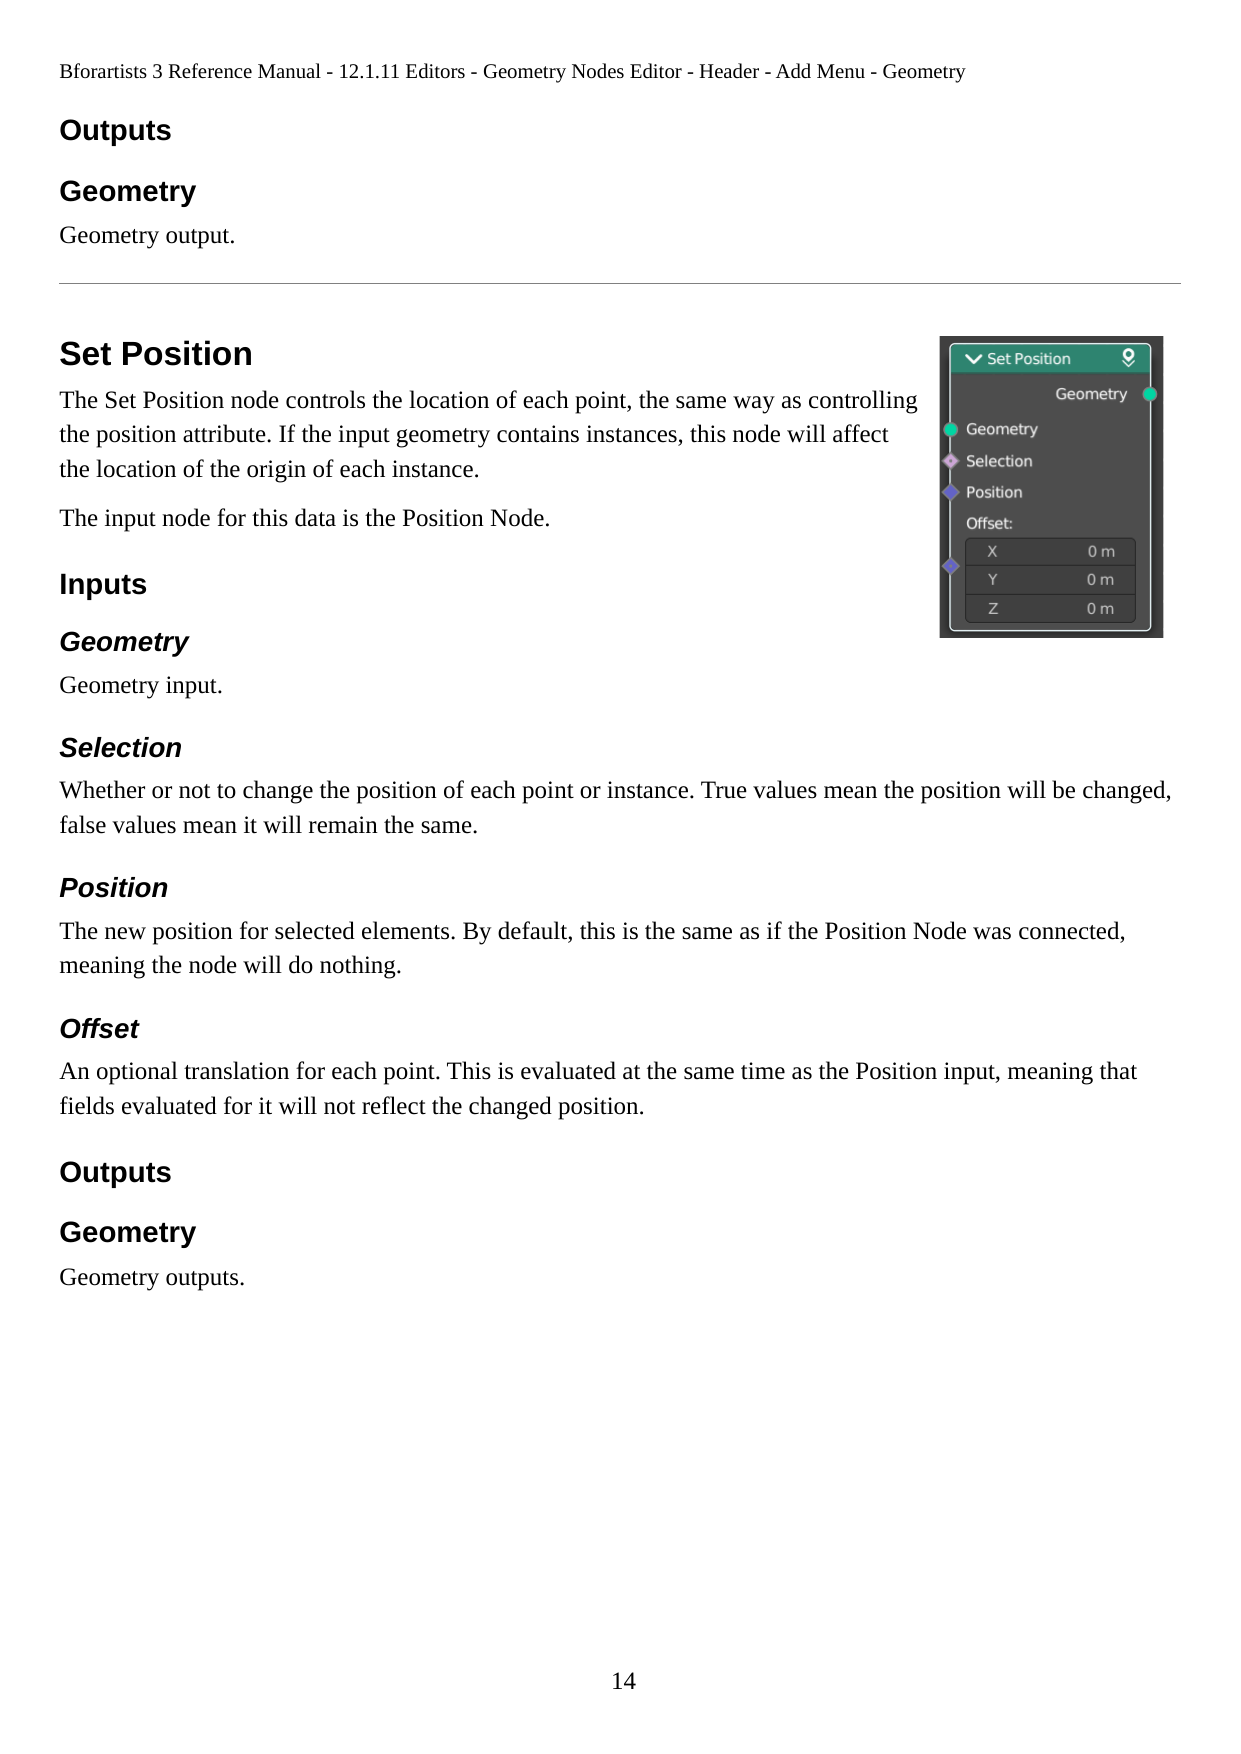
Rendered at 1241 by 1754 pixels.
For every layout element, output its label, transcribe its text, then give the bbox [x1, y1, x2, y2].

subtitle Geometry [59, 173, 1181, 207]
subtitle Outputs [59, 1154, 1181, 1188]
subtitle Selection [59, 731, 1181, 763]
text The input node for this data is the Position Node. [59, 503, 939, 532]
text The Set Position node controls the location of each point, the same way as controlling the position attribute. If the input geometry contains instances, this node will affect the location of the origin of each instance. [59, 385, 939, 483]
subtitle Geometry [59, 625, 1181, 657]
text The new position for selected elements. By default, this is the same as if the Position Node was connected, meaning the node will do nothing. [59, 916, 1181, 979]
subtitle Outputs [59, 113, 1181, 146]
subtitle Offset [59, 1012, 1181, 1044]
text Geometry outputs. [59, 1262, 1181, 1290]
text Geometry output. [59, 220, 1181, 248]
text An optional translation for each point. This is evaluated at the same time as the Position input, meaning that fields evaluated for it will not reflect the changed position. [59, 1056, 1181, 1120]
subtitle Position [59, 872, 1181, 903]
text Geometry input. [59, 670, 1181, 698]
picture [939, 336, 1164, 638]
subtitle Inputs [59, 567, 939, 600]
subtitle [1164, 567, 1181, 600]
subtitle Set Position [59, 334, 1181, 372]
text Whether or not to change the position of each point or instance. True values mean the position will be changed, false values mean it will remain the same. [59, 776, 1181, 839]
subtitle Geometry [59, 1215, 1181, 1249]
